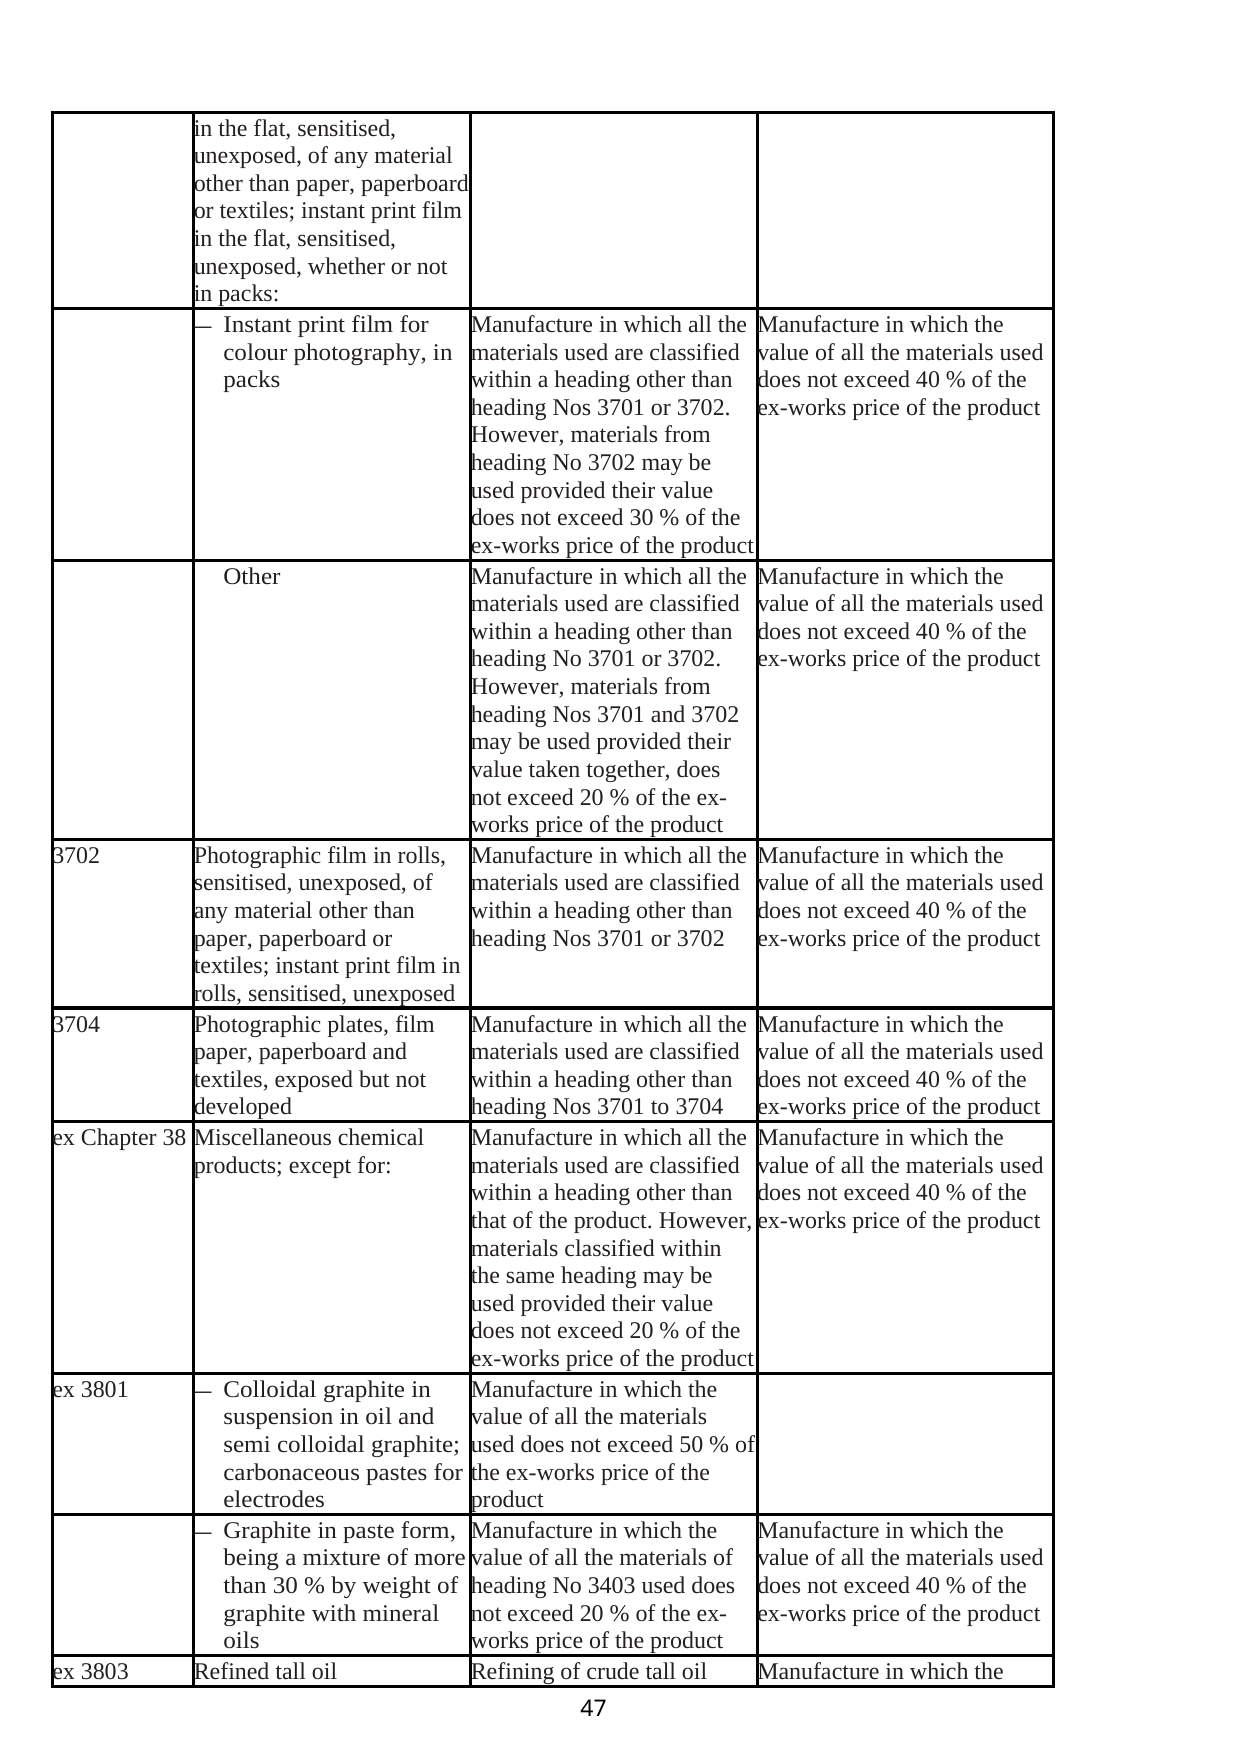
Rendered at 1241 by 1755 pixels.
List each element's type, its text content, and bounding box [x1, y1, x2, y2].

table_cell [1081, 559, 1091, 838]
table_cell [54, 562, 192, 838]
table_cell Manufacture in which all the materials used are classified within a heading other than heading Nos 3701 or 3702. However, materials from heading No 3702 may be used provided their value does not exceed 30 % of the ex-works price of the product [472, 310, 756, 558]
table_cell [472, 114, 756, 307]
table_cell [759, 114, 1052, 307]
table_cell Manufacture in which the value of all the materials used does not exceed 40 % of the ex-works price of the product [759, 1123, 1052, 1372]
table_cell [54, 114, 192, 307]
table_cell Manufacture in which all the materials used are classified within a heading other than heading No 3701 or 3702. However, materials from heading Nos 3701 and 3702 may be used provided their value taken together, does not exceed 20 % of the ex-works price of the product [472, 562, 756, 838]
table_cell 3702 [54, 841, 192, 1006]
table_cell [54, 310, 192, 558]
table_cell Refined tall oil [195, 1657, 469, 1684]
table_cell [1055, 111, 1060, 307]
table_cell Manufacture in which all the materials used are classified within a heading other than heading Nos 3701 to 3704 [472, 1010, 756, 1120]
table_cell [1060, 111, 1081, 307]
table_cell [1060, 1513, 1081, 1654]
table_cell [1060, 1006, 1081, 1120]
table_cell [1055, 307, 1060, 558]
table_cell Manufacture in which the value of all the materials used does not exceed 40 % of the ex-works price of the product [759, 841, 1052, 1006]
table_cell [1055, 1513, 1060, 1654]
table_cell [1081, 1006, 1091, 1120]
table_cell [1060, 838, 1081, 1006]
table_cell [1081, 307, 1091, 558]
table_cell ex 3801 [54, 1375, 192, 1513]
table_cell [1055, 838, 1060, 1006]
table_cell [1081, 1513, 1091, 1654]
table_cell Graphite in paste form, being a mixture of more than 30 % by weight of graphite with mineral oils [195, 1516, 469, 1654]
table_cell Photographic film in rolls, sensitised, unexposed, of any material other than paper, paperboard or textiles; instant print film in rolls, sensitised, unexposed [195, 841, 469, 1006]
table_cell [1060, 559, 1081, 838]
table_cell [1081, 111, 1091, 307]
table_cell Manufacture in which the [759, 1657, 1052, 1684]
table_cell Refining of crude tall oil [472, 1657, 756, 1684]
table_cell Other [195, 562, 469, 838]
table_cell [1060, 1372, 1081, 1513]
table_cell ex Chapter 38 [54, 1123, 192, 1372]
table_cell Miscellaneous chemical products; except for: [195, 1123, 469, 1372]
table_cell Photographic plates, film paper, paperboard and textiles, exposed but not developed [195, 1010, 469, 1120]
table_cell [1055, 1120, 1060, 1372]
table_cell Manufacture in which all the materials used are classified within a heading other than heading Nos 3701 or 3702 [472, 841, 756, 1006]
table_cell Manufacture in which the value of all the materials used does not exceed 50 % of the ex-works price of the product [472, 1375, 756, 1513]
table_cell [54, 1516, 192, 1654]
table_cell Manufacture in which the value of all the materials used does not exceed 40 % of the ex-works price of the product [759, 1516, 1052, 1654]
table_cell [1060, 1120, 1081, 1372]
table_cell [1055, 1006, 1060, 1120]
table_cell [1060, 1654, 1081, 1684]
table_cell Instant print film for colour photography, in packs [195, 310, 469, 558]
table_cell ex 3803 [54, 1657, 192, 1684]
table_cell Manufacture in which all the materials used are classified within a heading other than that of the product. However, materials classified within the same heading may be used provided their value does not exceed 20 % of the ex-works price of the product [472, 1123, 756, 1372]
table_cell [1060, 307, 1081, 558]
table_cell in the flat, sensitised, unexposed, of any material other than paper, paperboard or textiles; instant print film in the flat, sensitised, unexposed, whether or not in packs: [195, 114, 469, 307]
table_cell 3704 [54, 1010, 192, 1120]
table_cell Manufacture in which the value of all the materials used does not exceed 40 % of the ex-works price of the product [759, 1010, 1052, 1120]
table_cell Colloidal graphite in suspension in oil and semi colloidal graphite; carbonaceous pastes for electrodes [195, 1375, 469, 1513]
table_cell [1055, 1654, 1060, 1684]
table_cell [1055, 1372, 1060, 1513]
table_cell [1081, 1372, 1091, 1513]
table_cell [1055, 559, 1060, 838]
table_cell [759, 1375, 1052, 1513]
table_cell [1081, 838, 1091, 1006]
table_cell [1081, 1120, 1091, 1372]
table_cell Manufacture in which the value of all the materials used does not exceed 40 % of the ex-works price of the product [759, 310, 1052, 558]
table_cell [1081, 1654, 1091, 1684]
table_cell Manufacture in which the value of all the materials used does not exceed 40 % of the ex-works price of the product [759, 562, 1052, 838]
table_cell Manufacture in which the value of all the materials of heading No 3403 used does not exceed 20 % of the ex-works price of the product [472, 1516, 756, 1654]
